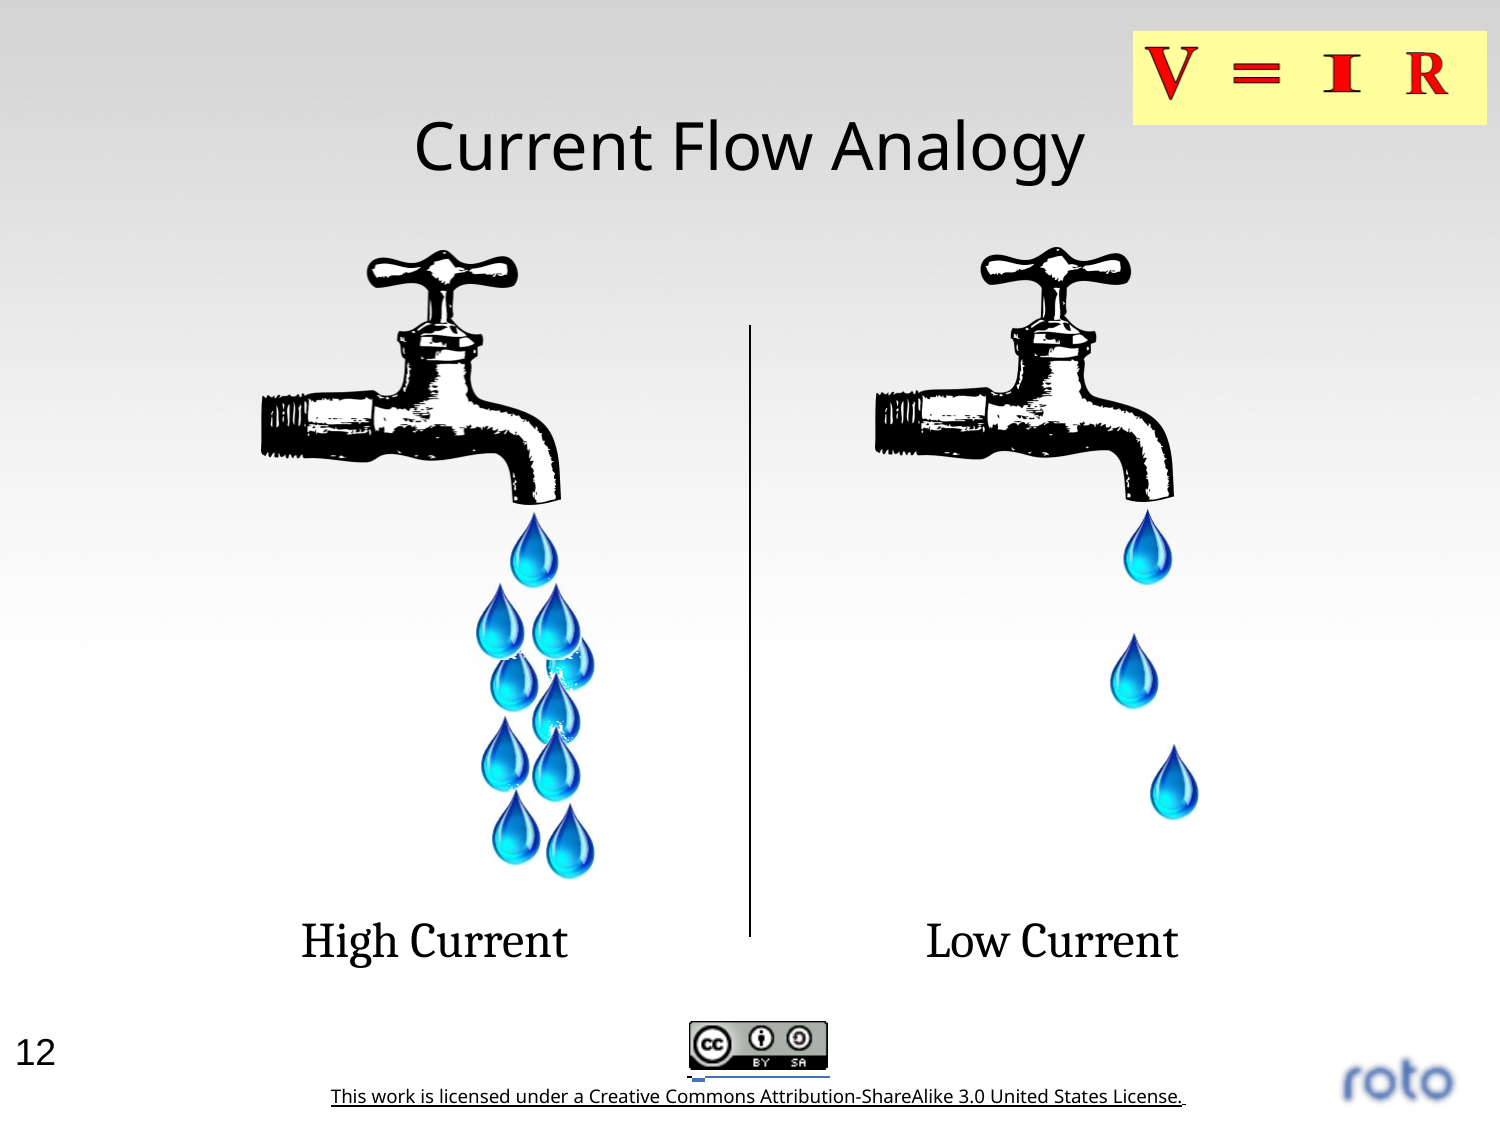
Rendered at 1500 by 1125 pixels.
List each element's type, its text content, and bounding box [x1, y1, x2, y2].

title Current Flow Analogy [112, 49, 1388, 238]
text_box Low Current [870, 899, 1235, 975]
picture [0, 0, 1500, 1125]
text_box High Current [252, 899, 617, 975]
